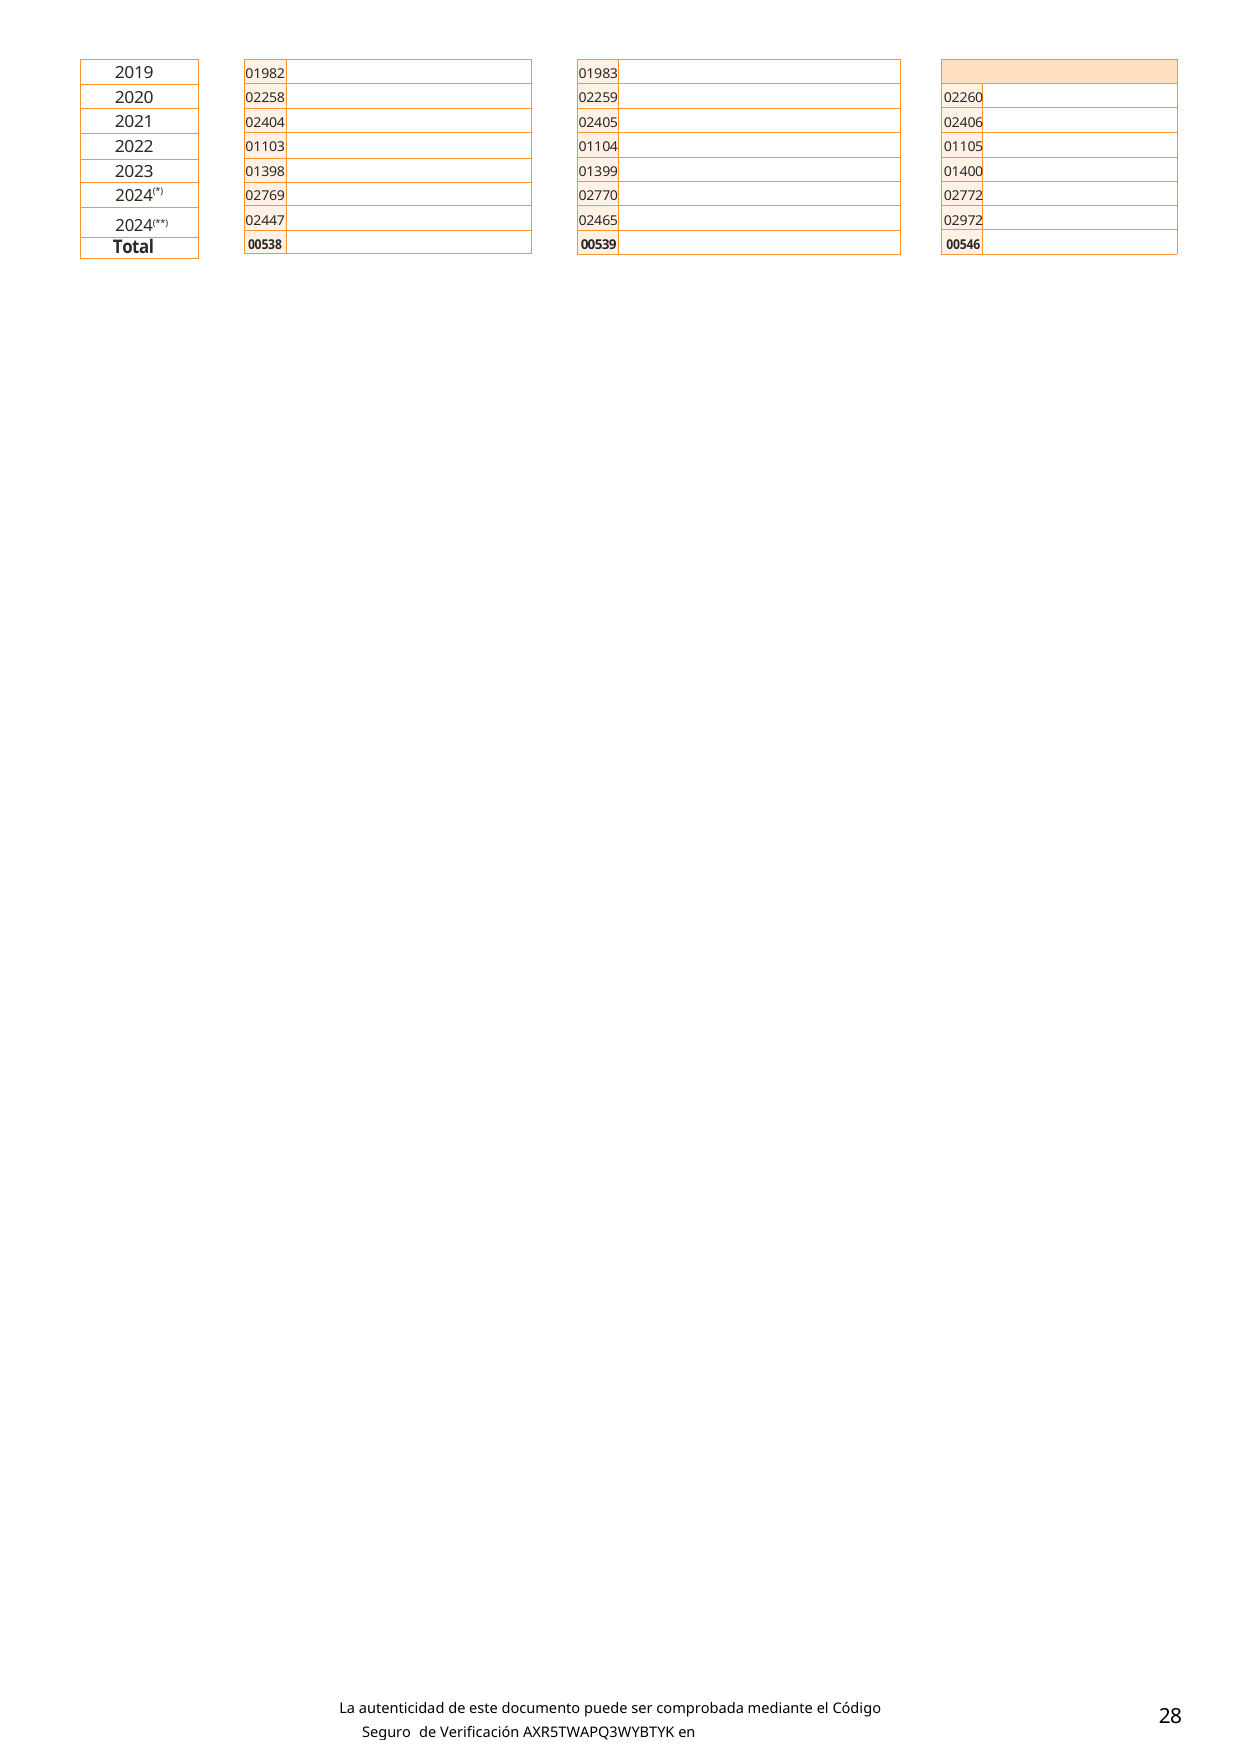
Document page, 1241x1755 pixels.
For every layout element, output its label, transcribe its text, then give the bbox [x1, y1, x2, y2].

table_cell 01103 [245, 133, 286, 158]
table_cell 00546 [942, 230, 982, 253]
table_cell [287, 84, 531, 108]
table_cell 01104 [578, 133, 618, 157]
table_cell 02260 [942, 84, 982, 107]
table_cell [619, 158, 900, 181]
table_cell [619, 133, 900, 157]
table_cell 2023 [81, 160, 198, 182]
table_header 01983 [578, 60, 618, 83]
table_cell 02406 [942, 108, 982, 132]
table_cell [983, 206, 1177, 229]
table_cell 02770 [578, 182, 618, 204]
table_cell 01399 [578, 158, 618, 181]
table_cell 2020 [81, 85, 198, 108]
table_cell [983, 84, 1177, 107]
table_cell 2024(*) [81, 183, 198, 206]
table_cell 2022 [81, 134, 198, 159]
table_cell [983, 158, 1177, 181]
table_header 01982 [245, 60, 286, 83]
table_cell 02972 [942, 206, 982, 229]
table_cell 02465 [578, 206, 618, 230]
table_cell 00539 [578, 231, 618, 253]
table_cell [287, 133, 531, 158]
table_cell 2024(**) [81, 208, 198, 236]
table_cell [287, 231, 531, 253]
table_cell Total [81, 238, 198, 258]
table_cell [983, 133, 1177, 157]
table_header [287, 60, 531, 83]
table_cell 01105 [942, 133, 982, 157]
table_cell [619, 84, 900, 107]
table_cell [619, 182, 900, 204]
table_cell [287, 183, 531, 205]
table_header [619, 60, 900, 83]
table_cell 02769 [245, 183, 286, 205]
table_cell 02404 [245, 109, 286, 132]
table_cell 02259 [578, 84, 618, 107]
table_cell [983, 182, 1177, 205]
table_header [942, 60, 1177, 83]
table_cell [619, 109, 900, 131]
table_cell [619, 206, 900, 230]
table_cell [287, 206, 531, 229]
table_cell 02772 [942, 182, 982, 205]
table_cell 2021 [81, 109, 198, 133]
table_cell [287, 159, 531, 182]
table_cell 00538 [245, 231, 286, 253]
table_cell 02447 [245, 206, 286, 229]
table_header 2019 [81, 60, 198, 84]
table_cell [983, 230, 1177, 253]
table_cell 01398 [245, 159, 286, 182]
table_cell [983, 108, 1177, 132]
table_cell [619, 231, 900, 253]
table_cell 01400 [942, 158, 982, 181]
table_cell 02258 [245, 84, 286, 108]
table_cell [287, 109, 531, 132]
table_cell 02405 [578, 109, 618, 131]
